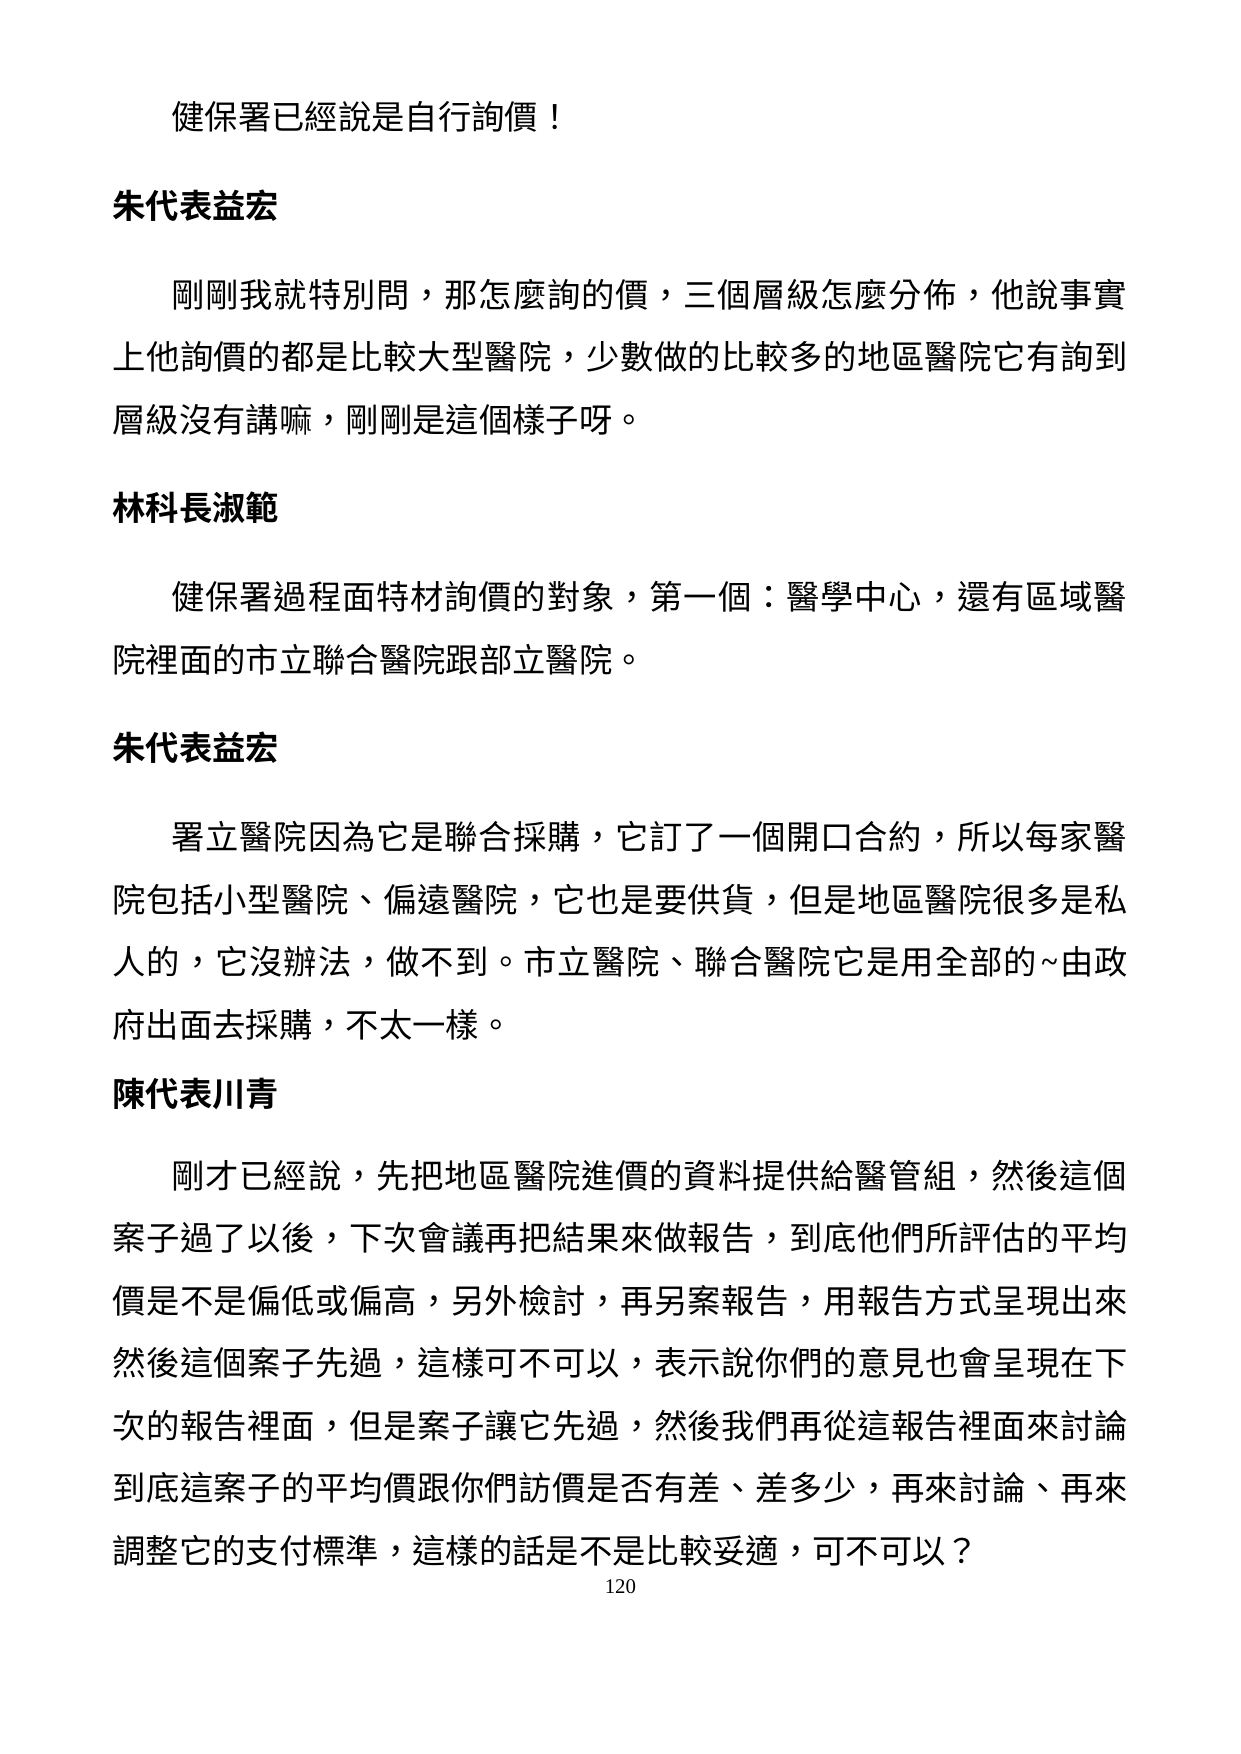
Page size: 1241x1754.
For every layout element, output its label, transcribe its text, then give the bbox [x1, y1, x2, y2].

text 陳代表川青 [112, 1051, 1128, 1113]
text 健保署已經說是自行詢價！ [112, 73, 1128, 136]
text 林科長淑範 [112, 464, 1128, 527]
text 健保署過程面特材詢價的對象，第一個：醫學中心，還有區域醫院裡面的市立聯合醫院跟部立醫院。 [112, 553, 1128, 678]
text 朱代表益宏 [112, 162, 1128, 224]
text 剛才已經說，先把地區醫院進價的資料提供給醫管組，然後這個案子過了以後，下次會議再把結果來做報告，到底他們所評估的平均價是不是偏低或偏高，另外檢討，再另案報告，用報告方式呈現出來，然後這個案子先過，這樣可不可以，表示說你們的意見也會呈現在下次的報告裡面，但是案子讓它先過，然後我們再從這報告裡面來討論，到底這案子的平均價跟你們訪價是否有差、差多少，再來討論、再來調整它的支付標準，這樣的話是不是比較妥適，可不可以？ [112, 1132, 1128, 1569]
text 署立醫院因為它是聯合採購，它訂了一個開口合約，所以每家醫院包括小型醫院、偏遠醫院，它也是要供貨，但是地區醫院很多是私人的，它沒辦法，做不到。市立醫院、聯合醫院它是用全部的~由政府出面去採購，不太一樣。 [112, 793, 1128, 1043]
text 朱代表益宏 [112, 704, 1128, 767]
text 剛剛我就特別問，那怎麼詢的價，三個層級怎麼分佈，他說事實上他詢價的都是比較大型醫院，少數做的比較多的地區醫院它有詢到，層級沒有講嘛，剛剛是這個樣子呀。 [112, 251, 1128, 438]
